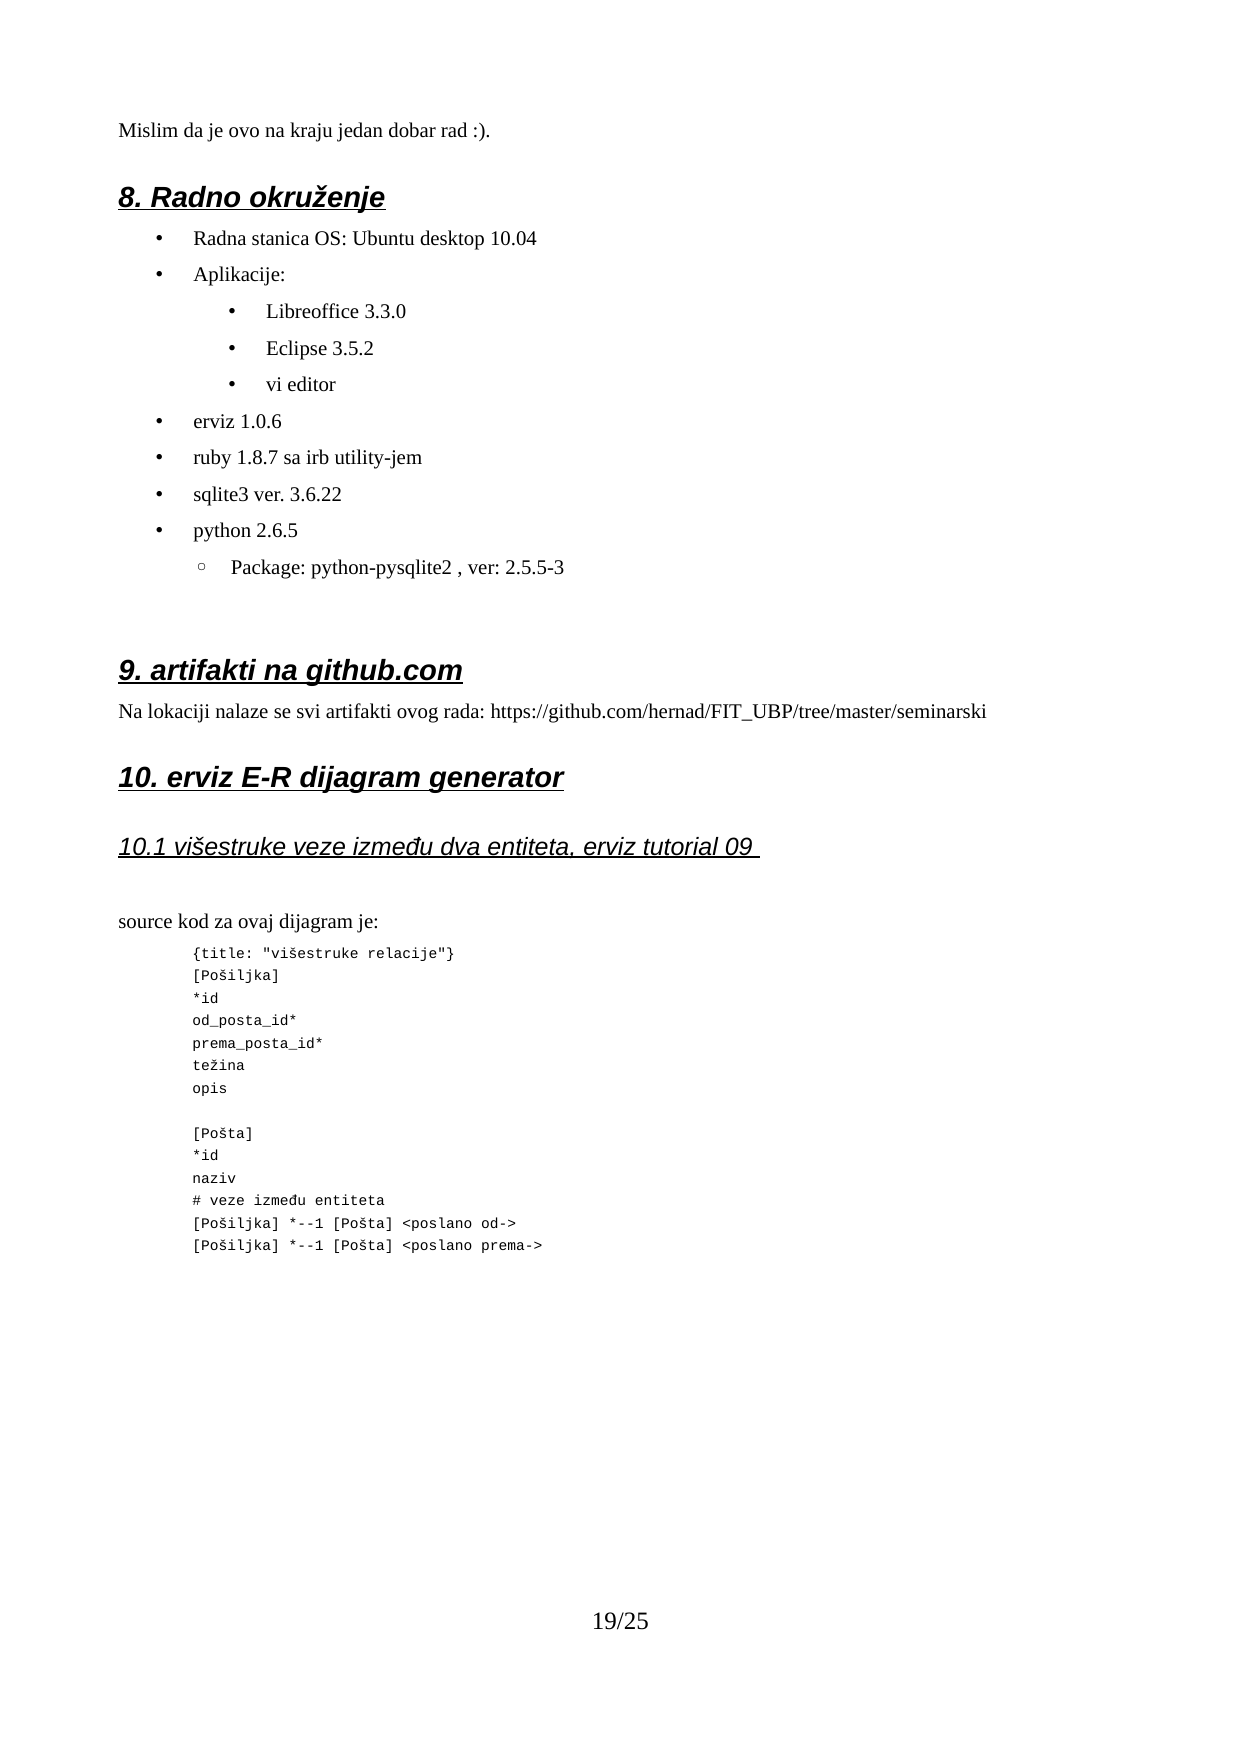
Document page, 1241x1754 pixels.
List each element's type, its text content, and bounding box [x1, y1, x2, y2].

text opis [192, 1081, 1122, 1097]
list Radna stanica OS: Ubuntu desktop 10.04 [156, 226, 1122, 250]
list Eclipse 3.5.2 [228, 335, 1122, 359]
list Libreoffice 3.3.0 [228, 299, 1122, 323]
text od_posta_id* [192, 1013, 1122, 1030]
list ruby 1.8.7 sa irb utility-jem [156, 445, 1122, 469]
text {title: "višestruke relacije"} [192, 946, 1122, 962]
text # veze između entiteta [192, 1193, 1122, 1210]
list vi editor [228, 372, 1122, 396]
list python 2.6.5 [156, 518, 1122, 542]
list Package: python-pysqlite2 , ver: 2.5.5-3 [193, 555, 1122, 579]
text [Pošta] [192, 1126, 1122, 1142]
text [Pošiljka] [192, 968, 1122, 985]
list sqlite3 ver. 3.6.22 [156, 482, 1122, 506]
list erviz 1.0.6 [156, 408, 1122, 433]
list Aplikacije: [156, 262, 1122, 286]
text *id [192, 1148, 1122, 1165]
text [Pošiljka] *--1 [Pošta] <poslano od-> [192, 1216, 1122, 1232]
subtitle 10.1 višestruke veze između dva entiteta, erviz tutorial 09 [118, 832, 1122, 860]
text Na lokaciji nalaze se svi artifakti ovog rada: https://github.com/hernad/FIT_UBP/tree/master/seminarski [118, 699, 1122, 723]
subtitle 8. Radno okruženje [118, 180, 1122, 213]
text source kod za ovaj dijagram je: [118, 909, 1122, 933]
text [Pošiljka] *--1 [Pošta] <poslano prema-> [192, 1238, 1122, 1255]
text Mislim da je ovo na kraju jedan dobar rad :). [118, 118, 1122, 142]
subtitle 10. erviz E-R dijagram generator [118, 761, 1122, 794]
text *id [192, 991, 1122, 1007]
text naziv [192, 1171, 1122, 1187]
text prema_posta_id* [192, 1036, 1122, 1052]
text težina [192, 1058, 1122, 1075]
subtitle 9. artifakti na github.com [118, 653, 1122, 686]
